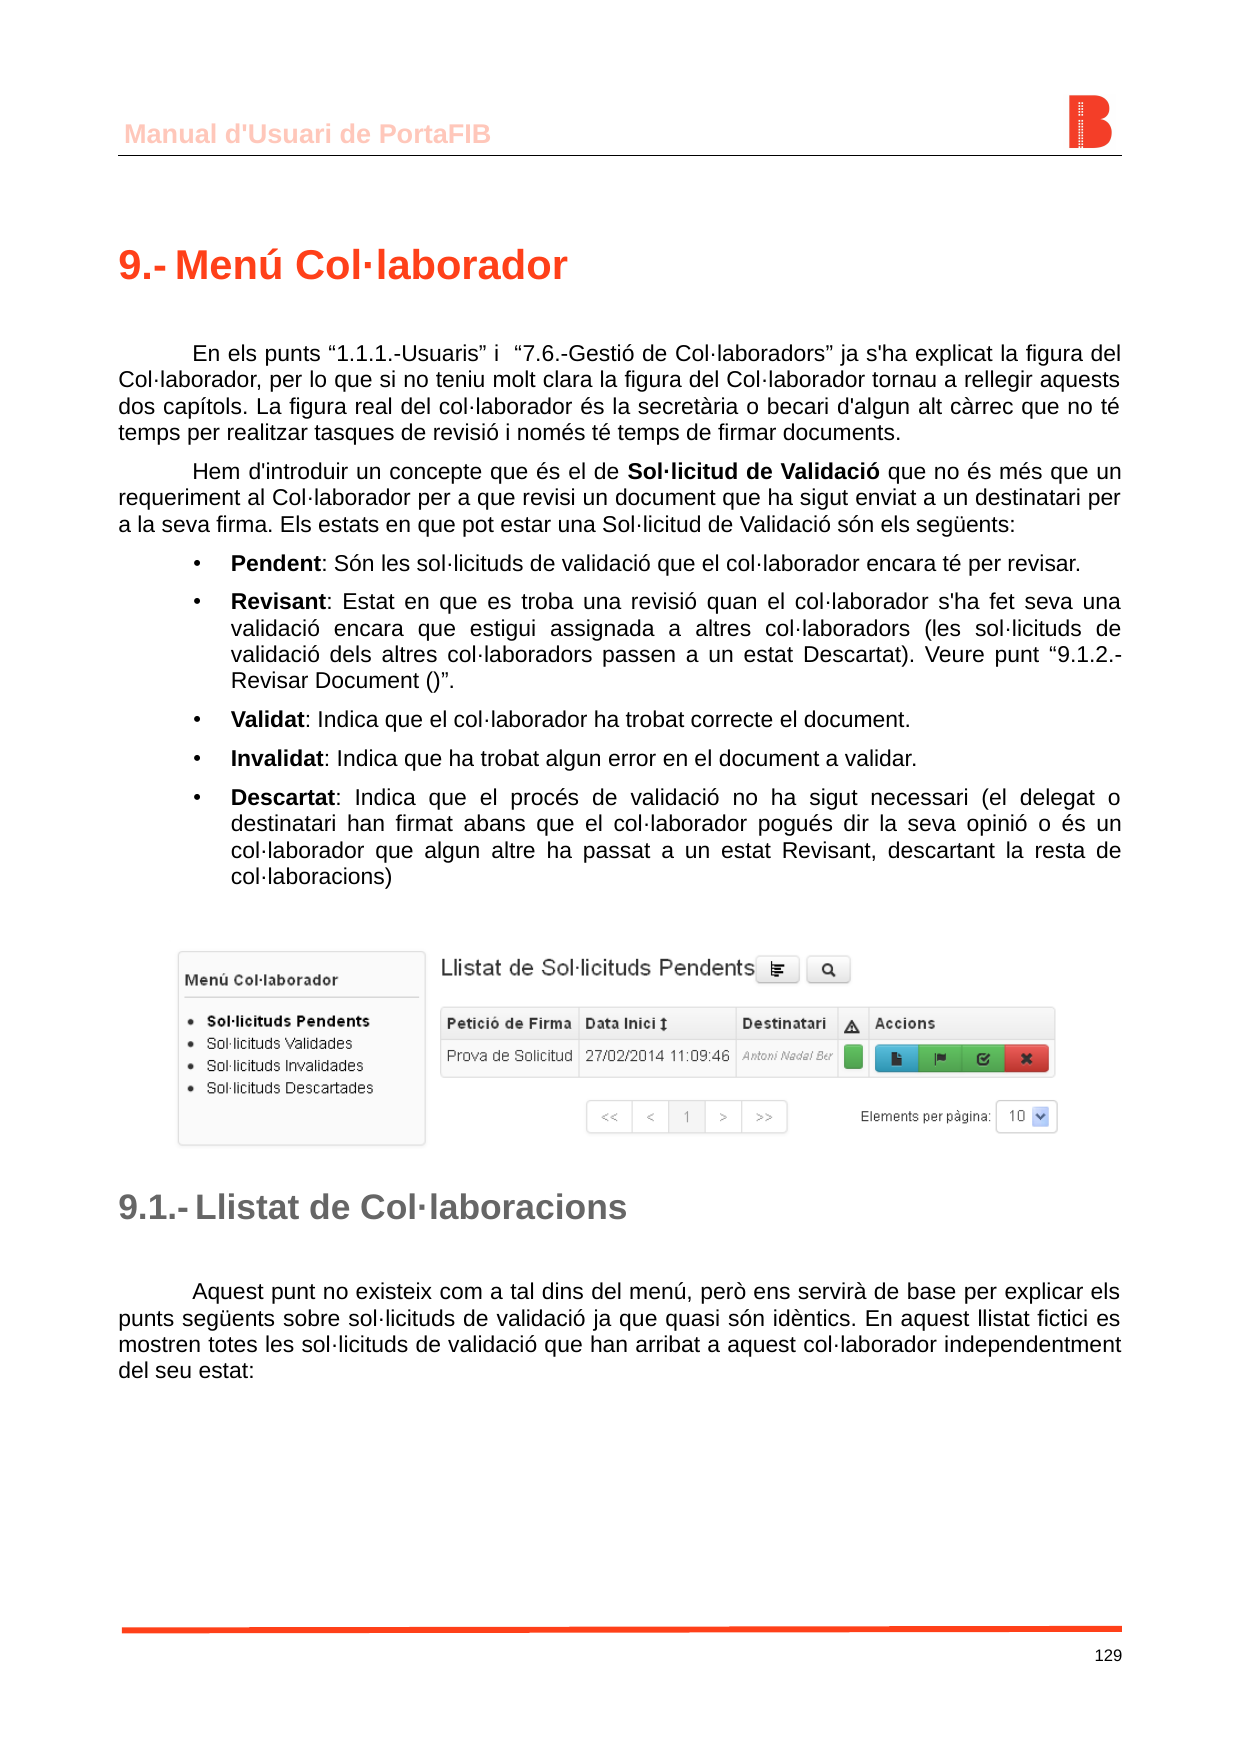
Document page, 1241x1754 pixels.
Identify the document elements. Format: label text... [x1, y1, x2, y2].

subtitle Llistat de Col·laboracions [118, 1186, 1122, 1227]
list Invalidat: Indica que ha trobat algun error en el document a validar. [193, 745, 1122, 771]
picture [1063, 94, 1117, 150]
picture [169, 940, 1071, 1149]
list Revisant: Estat en que es troba una revisió quan el col·laborador s'ha fet seva una validació encara que estigui assignada a altres col·laboradors (les sol·licituds de validació dels altres col·laboradors passen a un estat Descartat). Veure punt “9.1.2.-Revisar Document ()”. [193, 588, 1122, 694]
list Validat: Indica que el col·laborador ha trobat correcte el document. [193, 706, 1122, 733]
list Pendent: Són les sol·licituds de validació que el col·laborador encara té per revisar. [193, 549, 1122, 576]
text Hem d'introduir un concepte que és el de Sol·licitud de Validació que no és més que un requeriment al Col·laborador per a que revisi un document que ha sigut enviat a un destinatari per a la seva firma. Els estats en que pot estar una Sol·licitud de Validació són els següents: [118, 458, 1122, 537]
list Descartat: Indica que el procés de validació no ha sigut necessari (el delegat o destinatari han firmat abans que el col·laborador pogués dir la seva opinió o és un col·laborador que algun altre ha passat a un estat Revisant, descartant la resta de col·laboracions) [193, 784, 1122, 889]
subtitle Menú Col·laborador [118, 241, 1122, 289]
text En els punts “1.1.1.-Usuaris” i “7.6.-Gestió de Col·laboradors” ja s'ha explicat la figura del Col·laborador, per lo que si no teniu molt clara la figura del Col·laborador tornau a rellegir aquests dos capítols. La figura real del col·laborador és la secretària o becari d'algun alt càrrec que no té temps per realitzar tasques de revisió i només té temps de firmar documents. [118, 340, 1122, 445]
text Aquest punt no existeix com a tal dins del menú, però ens servirà de base per explicar els punts següents sobre sol·licituds de validació ja que quasi són idèntics. En aquest llistat fictici es mostren totes les sol·licituds de validació que han arribat a aquest col·laborador independentment del seu estat: [118, 1278, 1122, 1383]
